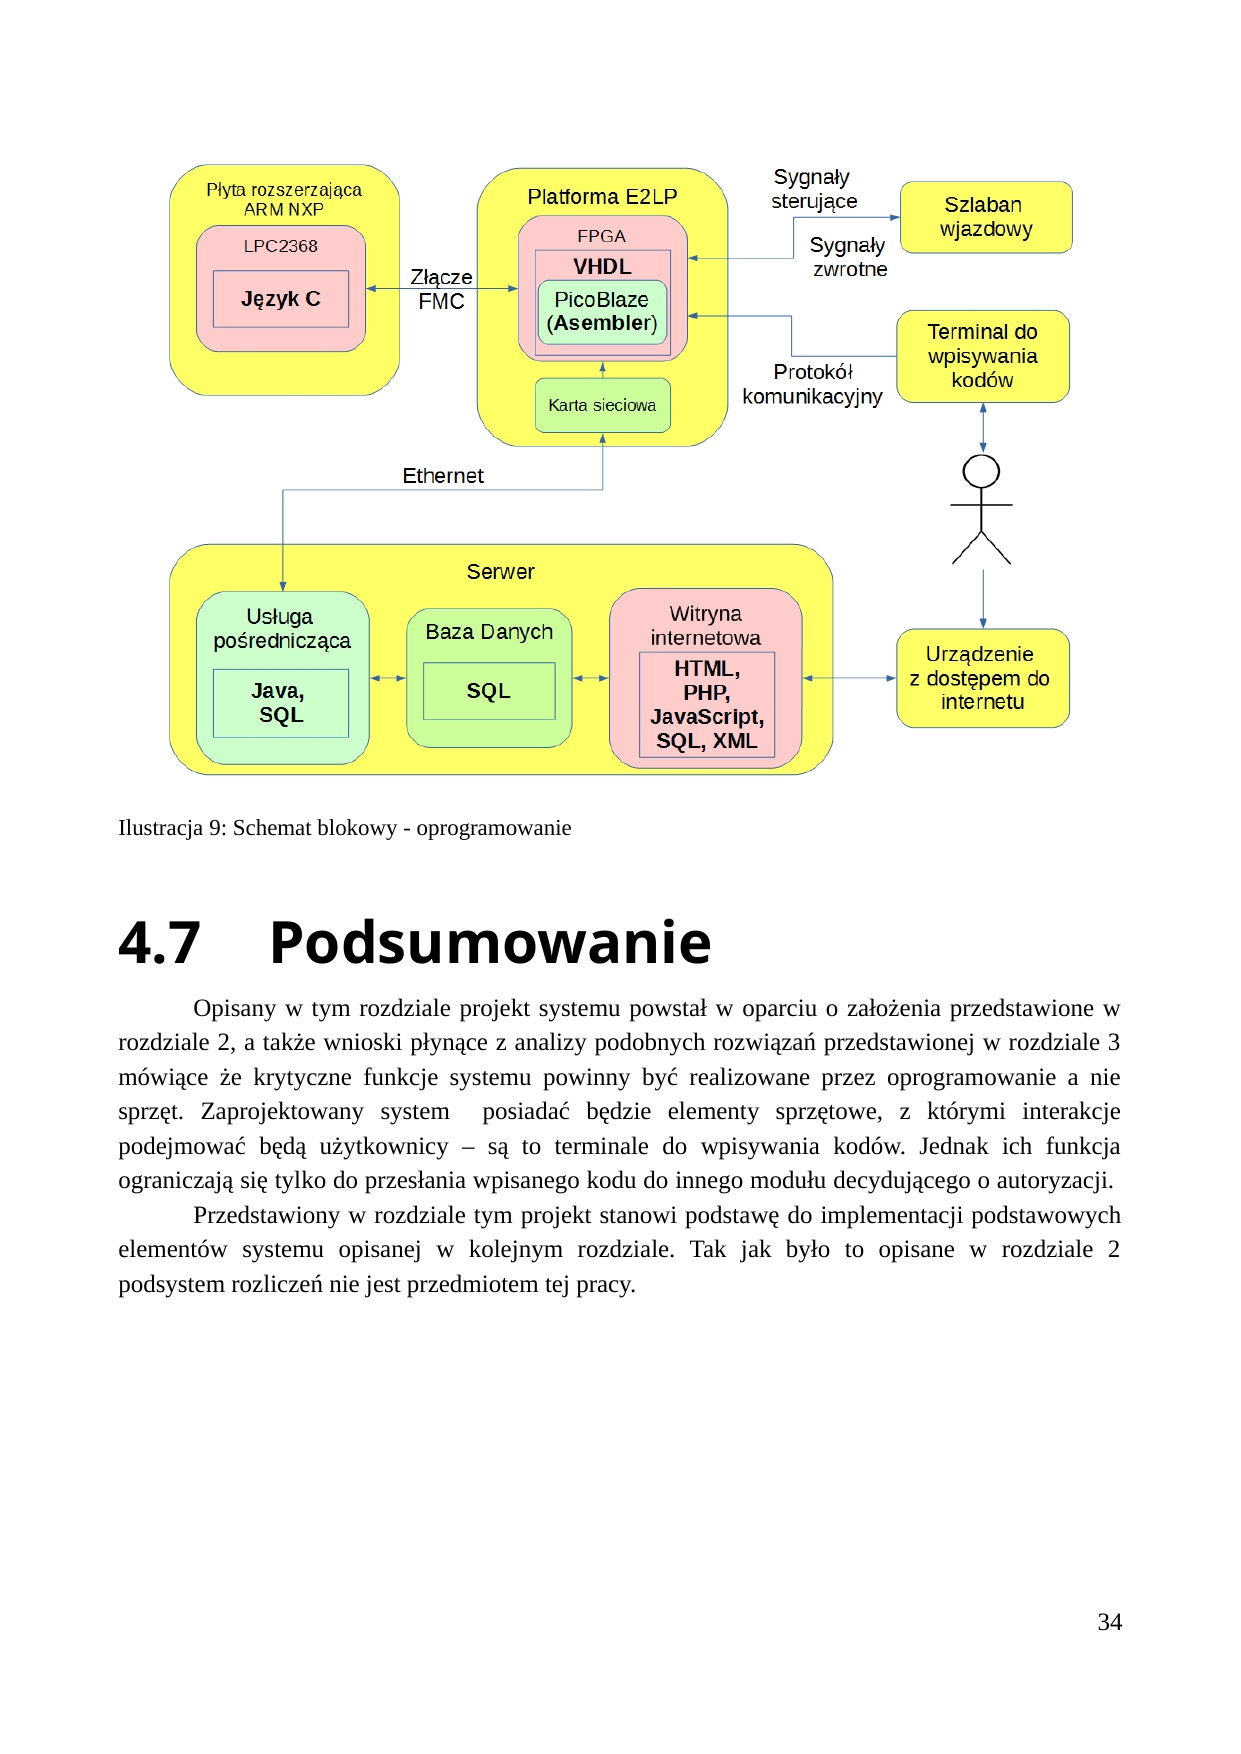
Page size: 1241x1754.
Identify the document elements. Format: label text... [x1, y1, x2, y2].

text Ilustracja 9: Schemat blokowy - oprogramowanie [118, 814, 1122, 840]
text Opisany w tym rozdziale projekt systemu powstał w oparciu o założenia przedstawione w rozdziale 2, a także wnioski płynące z analizy podobnych rozwiązań przedstawionej w rozdziale 3 mówiące że krytyczne funkcje systemu powinny być realizowane przez oprogramowanie a nie sprzęt. Zaprojektowany system posiadać będzie elementy sprzętowe, z którymi interakcje podejmować będą użytkownicy – są to terminale do wpisywania kodów. Jednak ich funkcja ograniczają się tylko do przesłania wpisanego kodu do innego modułu decydującego o autoryzacji. Przedstawiony w rozdziale tym projekt stanowi podstawę do implementacji podstawowych elementów systemu opisanej w kolejnym rozdziale. Tak jak było to opisane w rozdziale 2 podsystem rozliczeń nie jest przedmiotem tej pracy. [118, 993, 1122, 1297]
subtitle Podsumowanie [118, 901, 1122, 980]
picture [118, 130, 1123, 814]
